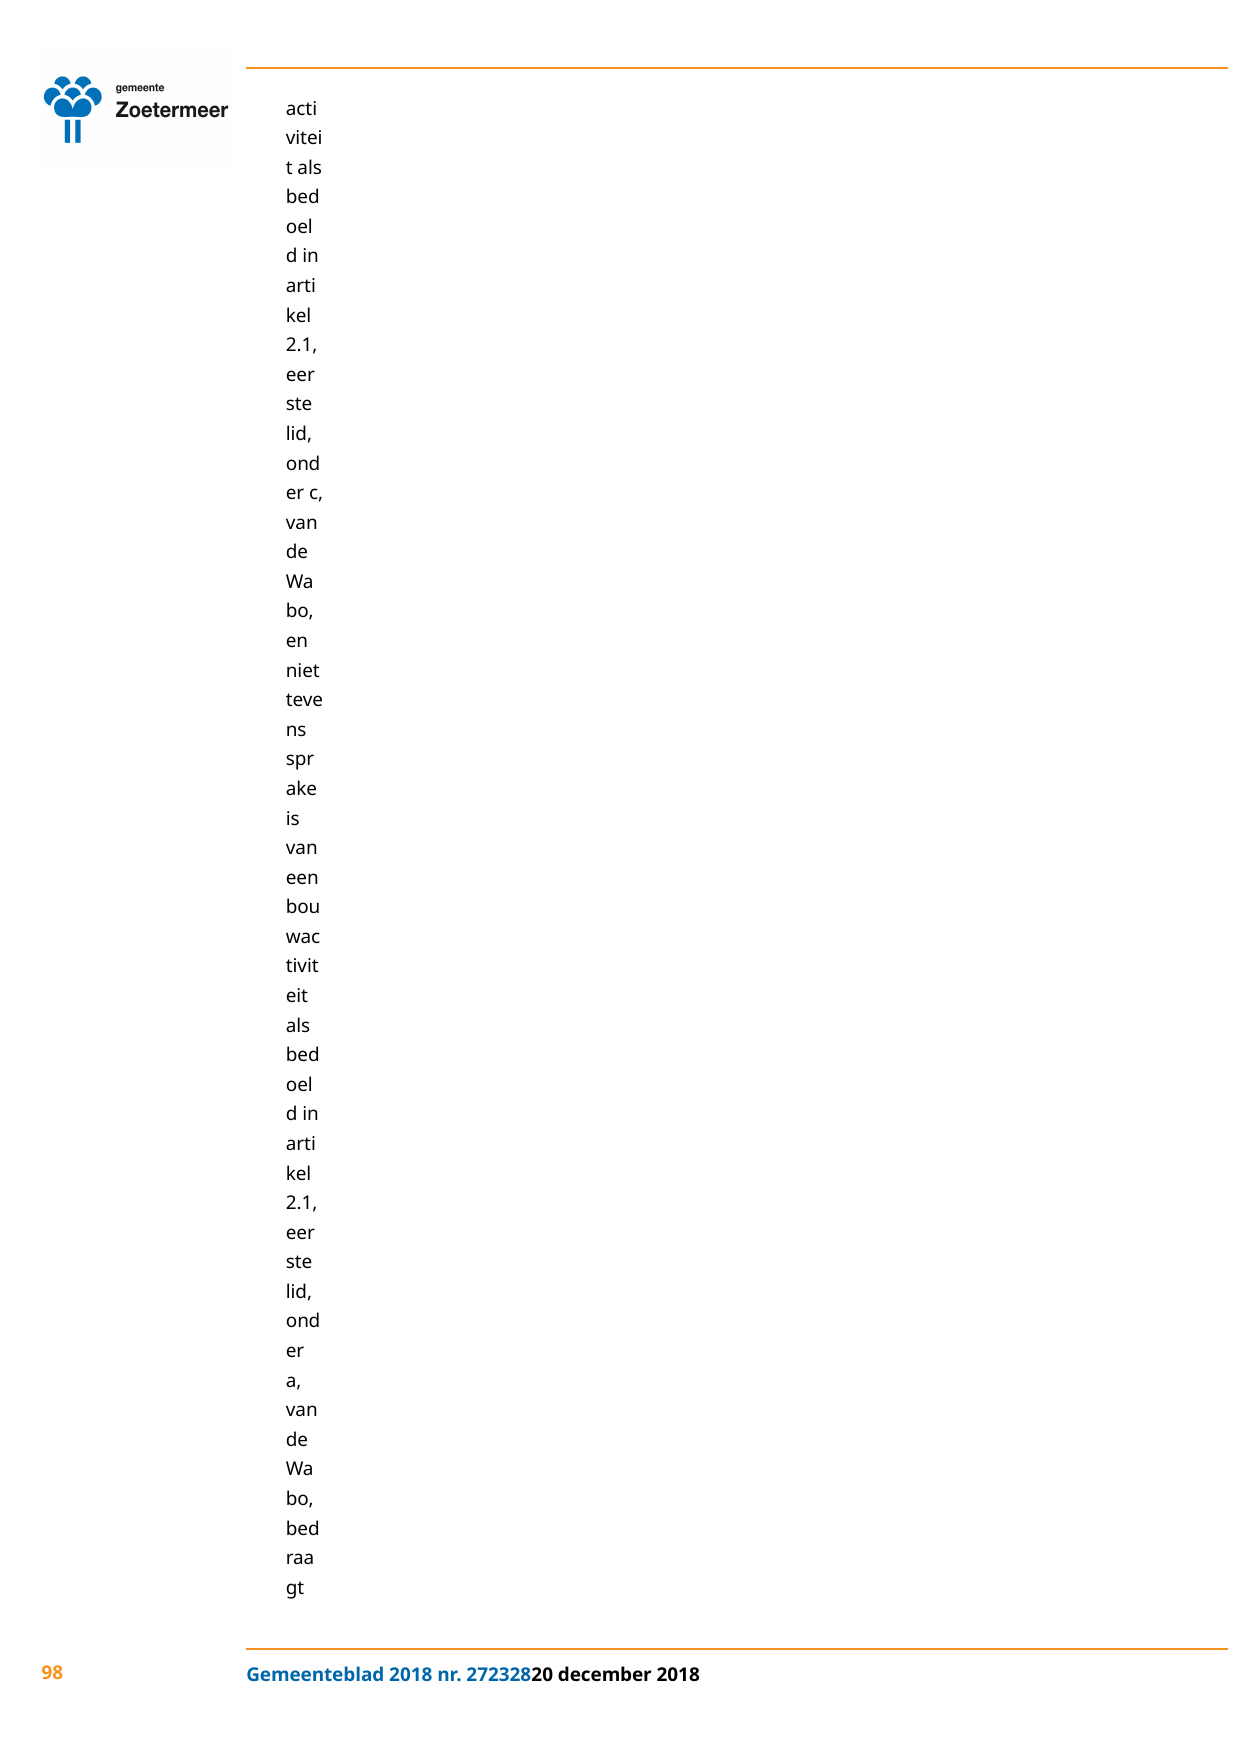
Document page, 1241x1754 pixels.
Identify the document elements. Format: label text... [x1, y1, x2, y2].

picture [41, 47, 231, 172]
table_cell [248, 95, 286, 1600]
table_cell [361, 95, 398, 1600]
table_cell activiteit als bedoeld in artikel 2.1, eerste lid, onder c, van de Wabo, en niet tevens sprake is van een bouwactiviteit als bedoeld in artikel 2.1, eerste lid, onder a, van de Wabo, bedraagt [286, 95, 323, 1600]
table_cell [323, 95, 361, 1600]
